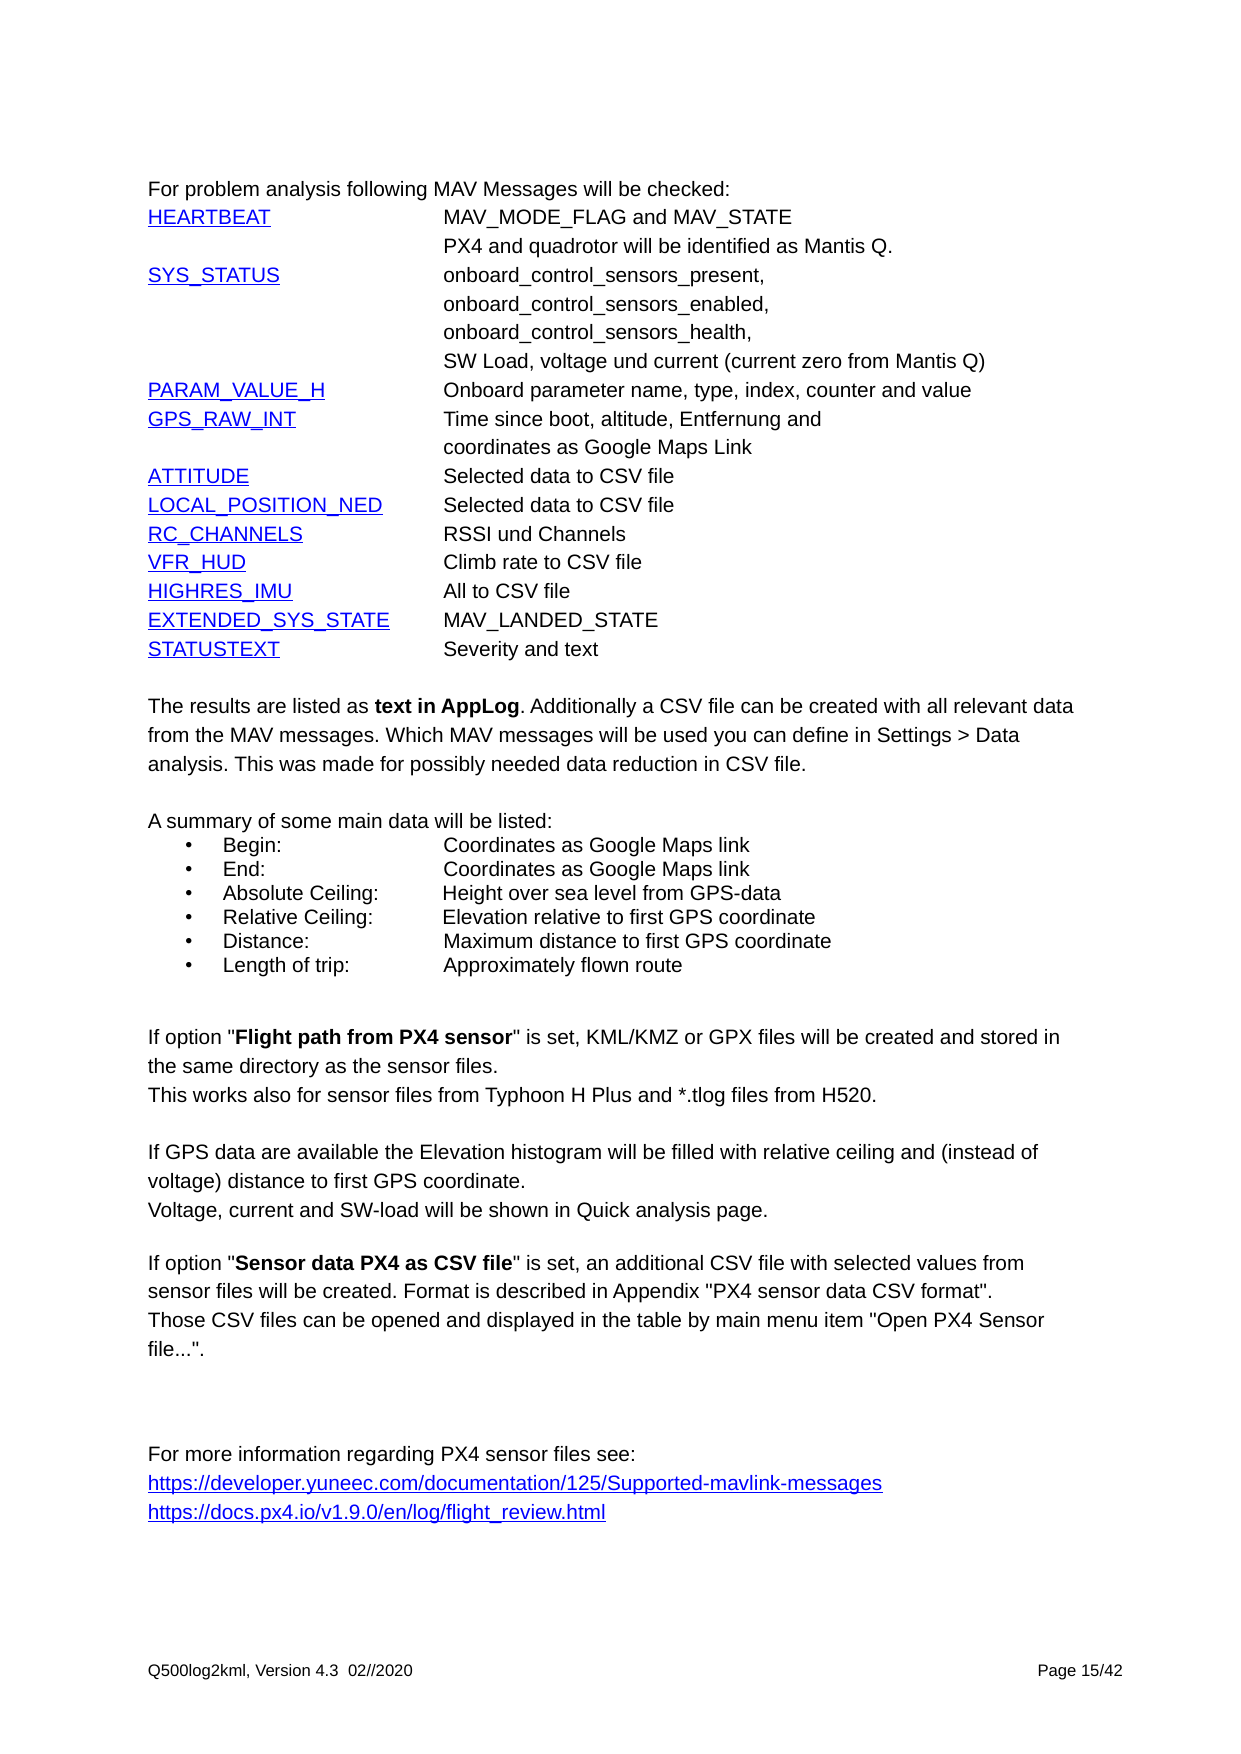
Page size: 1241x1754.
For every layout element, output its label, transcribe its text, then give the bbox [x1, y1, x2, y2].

text Voltage, current and SW-load will be shown in Quick analysis page. [148, 1198, 1093, 1222]
text VFR_HUD Climb rate to CSV file [148, 550, 1093, 574]
text For problem analysis following MAV Messages will be checked: [148, 176, 1093, 200]
text RC_CHANNELS RSSI und Channels [148, 521, 1093, 545]
text HEARTBEAT MAV_MODE_FLAG and MAV_STATE [148, 205, 1093, 229]
text GPS_RAW_INT Time since boot, altitude, Entfernung and coordinates as Google Maps Link [148, 406, 1093, 459]
text SW Load, voltage und current (current zero from Mantis Q) [148, 349, 1093, 373]
text ATTITUDE Selected data to CSV file [148, 464, 1093, 488]
text https://developer.yuneec.com/documentation/125/Supported-mavlink-messages [148, 1471, 1093, 1495]
list Distance: Maximum distance to first GPS coordinate [185, 929, 1093, 953]
list Relative Ceiling: Elevation relative to first GPS coordinate [185, 905, 1093, 929]
text PARAM_VALUE_H Onboard parameter name, type, index, counter and value [148, 378, 1093, 402]
text For more information regarding PX4 sensor files see: [148, 1442, 1093, 1466]
text onboard_control_sensors_health, [148, 320, 1093, 344]
text The results are listed as text in AppLog. Additionally a CSV file can be created with all relevant data from the MAV messages. Which MAV messages will be used you can define in Settings > Data analysis. This was made for possibly needed data reduction in CSV file. [148, 694, 1093, 775]
list Absolute Ceiling: Height over sea level from GPS-data [185, 881, 1093, 905]
text EXTENDED_SYS_STATE MAV_LANDED_STATE [148, 608, 1093, 632]
list Length of trip: Approximately flown route [185, 953, 1093, 977]
text LOCAL_POSITION_NED Selected data to CSV file [148, 493, 1093, 517]
text A summary of some main data will be listed: [148, 809, 1093, 833]
text https://docs.px4.io/v1.9.0/en/log/flight_review.html [148, 1499, 1093, 1523]
text PX4 and quadrotor will be identified as Mantis Q. [148, 234, 1093, 258]
text If option "Flight path from PX4 sensor" is set, KML/KMZ or GPX files will be created and stored in the same directory as the sensor files. [148, 1025, 1093, 1078]
text SYS_STATUS onboard_control_sensors_present, [148, 263, 1093, 287]
text If option "Sensor data PX4 as CSV file" is set, an additional CSV file with selected values from sensor files will be created. Format is described in Appendix "PX4 sensor data CSV format". [148, 1250, 1093, 1303]
text This works also for sensor files from Typhoon H Plus and *.tlog files from H520. [148, 1083, 1093, 1107]
text HIGHRES_IMU All to CSV file [148, 579, 1093, 603]
list End: Coordinates as Google Maps link [185, 857, 1093, 881]
text Those CSV files can be opened and displayed in the table by main menu item "Open PX4 Sensor file...". [148, 1308, 1093, 1361]
text onboard_control_sensors_enabled, [148, 291, 1093, 315]
list Begin: Coordinates as Google Maps link [185, 833, 1093, 857]
text STATUSTEXT Severity and text [148, 636, 1093, 660]
text If GPS data are available the Elevation histogram will be filled with relative ceiling and (instead of voltage) distance to first GPS coordinate. [148, 1140, 1093, 1193]
